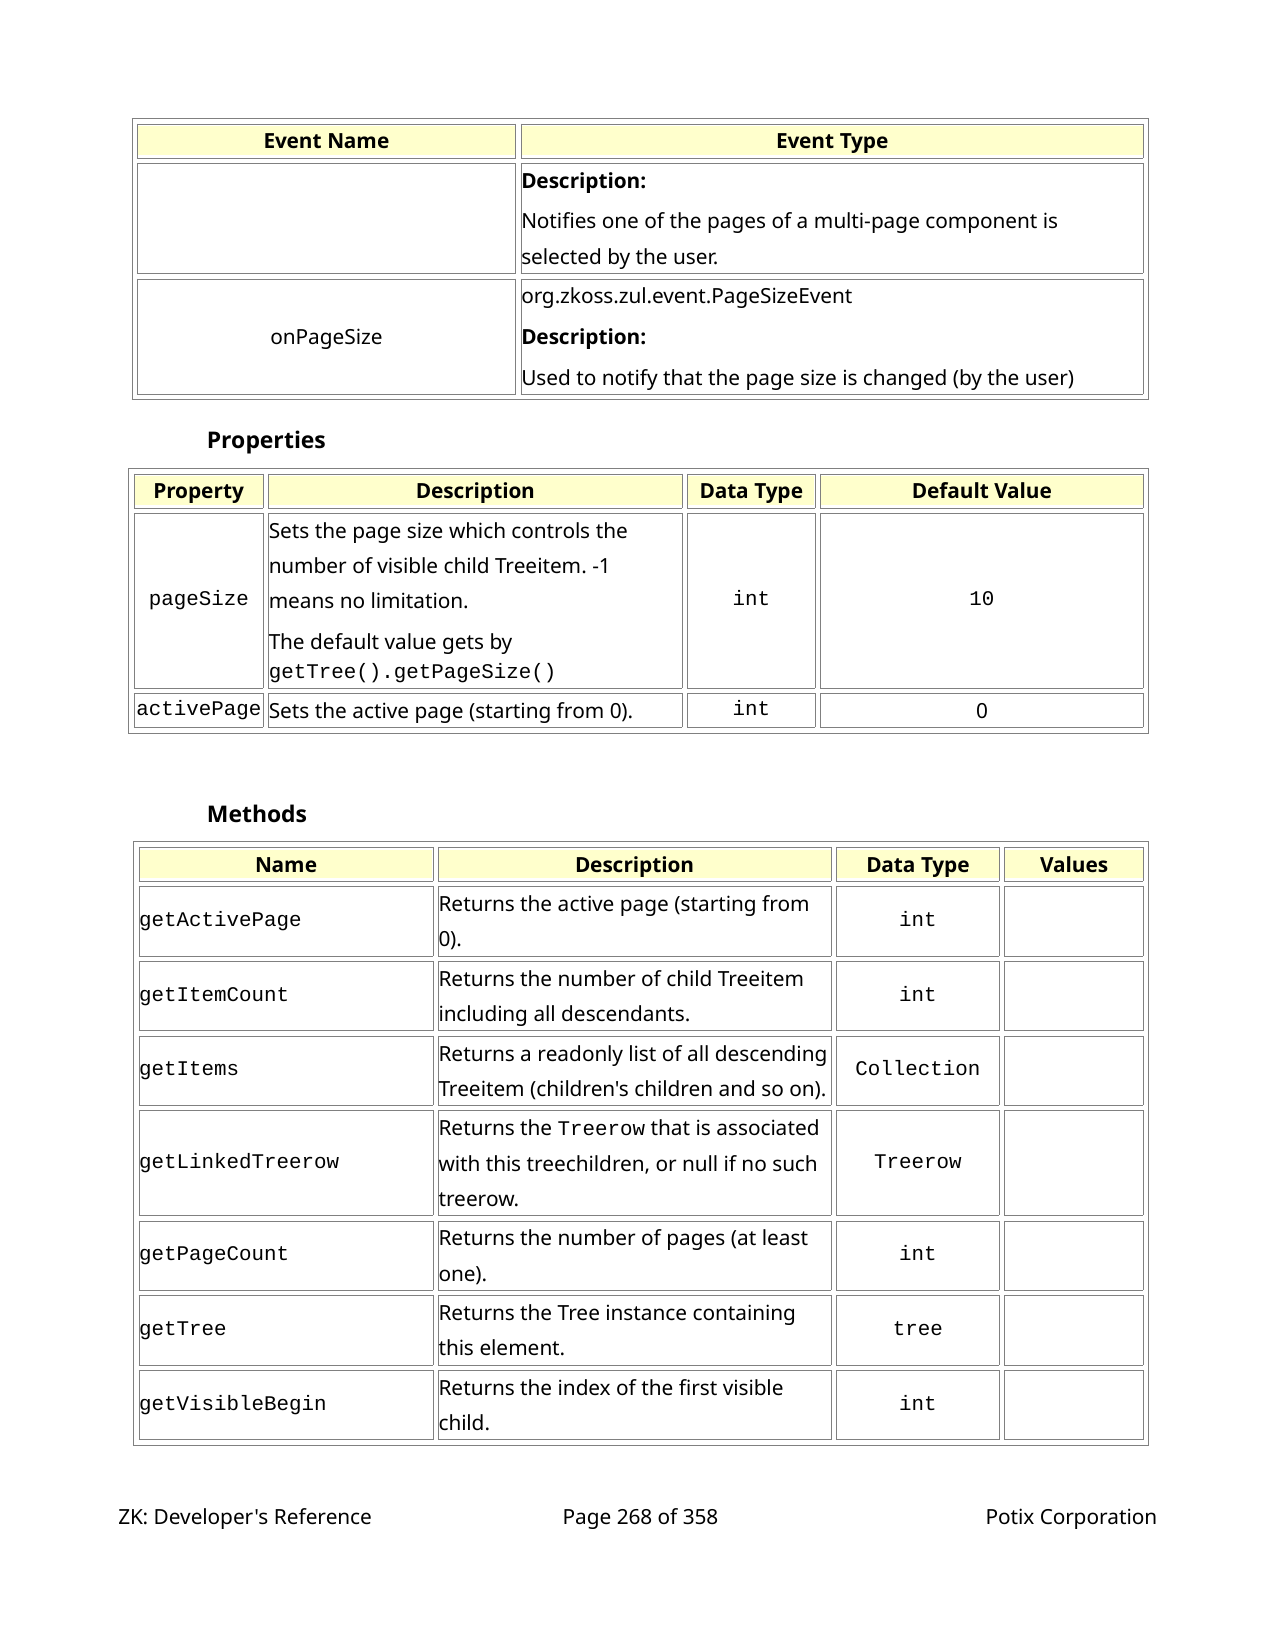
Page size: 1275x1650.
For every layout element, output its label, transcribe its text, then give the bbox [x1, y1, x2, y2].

table_cell int [685, 688, 817, 727]
table_cell [1002, 1215, 1146, 1290]
table_cell [1002, 1030, 1146, 1105]
table_header Data Type [834, 842, 1002, 881]
table_cell Returns the index of the first visible child. [435, 1365, 833, 1439]
table_cell Sets the active page (starting from 0). [266, 688, 685, 727]
table_header Values [1002, 842, 1146, 881]
table_cell getTree [136, 1290, 435, 1364]
table_cell Returns the number of child Treeitem including all descendants. [435, 956, 833, 1030]
subtitle Properties [207, 424, 1157, 456]
table_cell Returns the active page (starting from 0). [435, 881, 833, 956]
table_cell org.zkoss.zul.event.PageSizeEvent Description: Used to notify that the page size is changed (by the user) [518, 273, 1146, 394]
table_cell int [834, 956, 1002, 1030]
table_header Default Value [818, 469, 1146, 508]
table_cell int [834, 1215, 1002, 1290]
table_cell [1002, 1365, 1146, 1439]
table_header Event Name [134, 119, 518, 158]
table_cell pageSize [131, 508, 266, 688]
table_cell [1002, 1290, 1146, 1364]
table_cell [1002, 1105, 1146, 1215]
table_cell Returns a readonly list of all descending Treeitem (children's children and so on). [435, 1030, 833, 1105]
table_cell [1005, 887, 1143, 956]
table_cell 0 [818, 688, 1146, 727]
table_cell activePage [131, 688, 266, 727]
table_cell getItems [136, 1030, 435, 1105]
table_cell Returns the number of pages (at least one). [435, 1215, 833, 1290]
table_cell getItemCount [136, 956, 435, 1030]
table_cell [1005, 1371, 1143, 1439]
table_cell [1005, 1222, 1143, 1290]
table_cell [1005, 1296, 1143, 1364]
table_header Description [435, 842, 833, 881]
table_header Data Type [685, 469, 817, 508]
table_cell int [685, 508, 817, 688]
table_cell onPageSize [134, 273, 518, 394]
table_cell Returns the Tree instance containing this element. [435, 1290, 833, 1364]
table_cell getPageCount [136, 1215, 435, 1290]
table_cell Treerow [834, 1105, 1002, 1215]
table_cell getVisibleBegin [136, 1365, 435, 1439]
table_header Name [136, 842, 435, 881]
table_header Event Type [518, 119, 1146, 158]
table_cell [1005, 1111, 1143, 1215]
table_cell Returns the Treerow that is associated with this treechildren, or null if no such treerow. [435, 1105, 833, 1215]
table_header Property [131, 469, 266, 508]
table_cell [134, 158, 518, 273]
table_cell [1002, 881, 1146, 956]
table_cell Description: Notifies one of the pages of a multi-page component is selected by the user. [518, 158, 1146, 273]
table_cell [1005, 1037, 1143, 1105]
table_cell Collection [834, 1030, 1002, 1105]
table_cell [1005, 962, 1143, 1030]
table_cell int [834, 1365, 1002, 1439]
table_cell Sets the page size which controls the number of visible child Treeitem. -1 means no limitation. The default value gets by getTree().getPageSize() [266, 508, 685, 688]
table_header Description [266, 469, 685, 508]
table_cell tree [834, 1290, 1002, 1364]
table_cell int [834, 881, 1002, 956]
table_cell getLinkedTreerow [136, 1105, 435, 1215]
table_cell [1002, 956, 1146, 1030]
table_cell 10 [818, 508, 1146, 688]
table_cell getActivePage [136, 881, 435, 956]
subtitle Methods [207, 798, 1157, 829]
